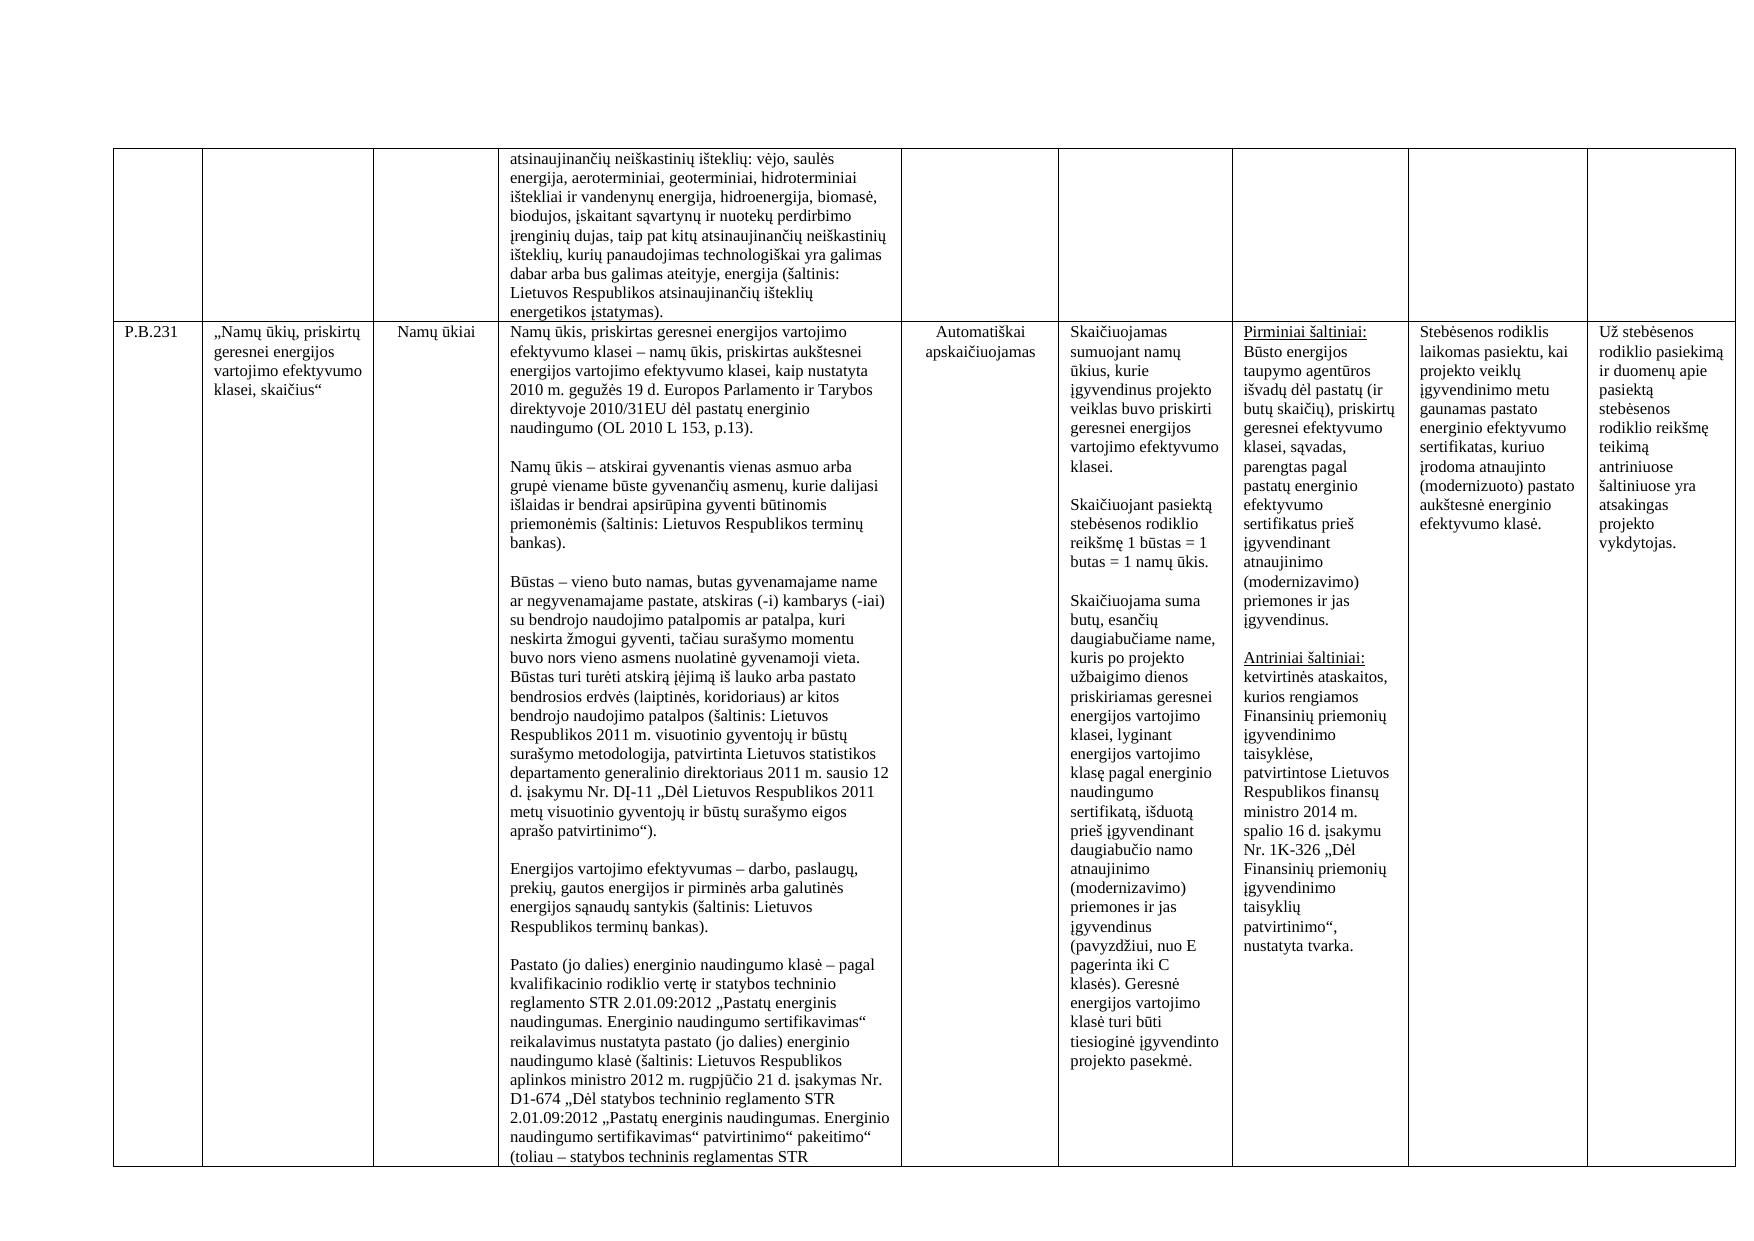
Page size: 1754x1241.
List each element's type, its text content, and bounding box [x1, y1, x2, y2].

table_cell [1409, 149, 1587, 321]
table_cell [1059, 149, 1232, 321]
table_cell Už stebėsenos rodiklio pasiekimą ir duomenų apie pasiektą stebėsenos rodiklio reikšmę teikimą antriniuose šaltiniuose yra atsakingas projekto vykdytojas. [1588, 322, 1735, 1166]
table_cell [374, 149, 498, 321]
table_cell [203, 149, 373, 321]
table_cell Skaičiuojamas sumuojant namų ūkius, kurie įgyvendinus projekto veiklas buvo priskirti geresnei energijos vartojimo efektyvumo klasei. Skaičiuojant pasiektą stebėsenos rodiklio reikšmę 1 būstas = 1 butas = 1 namų ūkis. Skaičiuojama suma butų, esančių daugiabučiame name, kuris po projekto užbaigimo dienos priskiriamas geresnei energijos vartojimo klasei, lyginant energijos vartojimo klasę pagal energinio naudingumo sertifikatą, išduotą prieš įgyvendinant daugiabučio namo atnaujinimo (modernizavimo) priemones ir jas įgyvendinus (pavyzdžiui, nuo E pagerinta iki C klasės). Geresnė energijos vartojimo klasė turi būti tiesioginė įgyvendinto projekto pasekmė. [1059, 322, 1232, 1166]
table_cell Namų ūkis, priskirtas geresnei energijos vartojimo efektyvumo klasei – namų ūkis, priskirtas aukštesnei energijos vartojimo efektyvumo klasei, kaip nustatyta 2010 m. gegužės 19 d. Europos Parlamento ir Tarybos direktyvoje 2010/31EU dėl pastatų energinio naudingumo (OL 2010 L 153, p.13). Namų ūkis – atskirai gyvenantis vienas asmuo arba grupė viename būste gyvenančių asmenų, kurie dalijasi išlaidas ir bendrai apsirūpina gyventi būtinomis priemonėmis (šaltinis: Lietuvos Respublikos terminų bankas). Būstas – vieno buto namas, butas gyvenamajame name ar negyvenamajame pastate, atskiras (-i) kambarys (-iai) su bendrojo naudojimo patalpomis ar patalpa, kuri neskirta žmogui gyventi, tačiau surašymo momentu buvo nors vieno asmens nuolatinė gyvenamoji vieta. Būstas turi turėti atskirą įėjimą iš lauko arba pastato bendrosios erdvės (laiptinės, koridoriaus) ar kitos bendrojo naudojimo patalpos (šaltinis: Lietuvos Respublikos 2011 m. visuotinio gyventojų ir būstų surašymo metodologija, patvirtinta Lietuvos statistikos departamento generalinio direktoriaus 2011 m. sausio 12 d. įsakymu Nr. DĮ-11 „Dėl Lietuvos Respublikos 2011 metų visuotinio gyventojų ir būstų surašymo eigos aprašo patvirtinimo“). Energijos vartojimo efektyvumas – darbo, paslaugų, prekių, gautos energijos ir pirminės arba galutinės energijos sąnaudų santykis (šaltinis: Lietuvos Respublikos terminų bankas). Pastato (jo dalies) energinio naudingumo klasė – pagal kvalifikacinio rodiklio vertę ir statybos techninio reglamento STR 2.01.09:2012 „Pastatų energinis naudingumas. Energinio naudingumo sertifikavimas“ reikalavimus nustatyta pastato (jo dalies) energinio naudingumo klasė (šaltinis: Lietuvos Respublikos aplinkos ministro 2012 m. rugpjūčio 21 d. įsakymas Nr. D1-674 „Dėl statybos techninio reglamento STR 2.01.09:2012 „Pastatų energinis naudingumas. Energinio naudingumo sertifikavimas“ patvirtinimo“ pakeitimo“ (toliau – statybos techninis reglamentas STR [499, 322, 901, 1166]
table_cell P.B.231 [114, 322, 202, 1166]
table_cell atsinaujinančių neiškastinių išteklių: vėjo, saulės energija, aeroterminiai, geoterminiai, hidroterminiai ištekliai ir vandenynų energija, hidroenergija, biomasė, biodujos, įskaitant sąvartynų ir nuotekų perdirbimo įrenginių dujas, taip pat kitų atsinaujinančių neiškastinių išteklių, kurių panaudojimas technologiškai yra galimas dabar arba bus galimas ateityje, energija (šaltinis: Lietuvos Respublikos atsinaujinančių išteklių energetikos įstatymas). [499, 149, 901, 321]
table_cell Namų ūkiai [374, 322, 498, 1166]
table_cell Stebėsenos rodiklis laikomas pasiektu, kai projekto veiklų įgyvendinimo metu gaunamas pastato energinio efektyvumo sertifikatas, kuriuo įrodoma atnaujinto (modernizuoto) pastato aukštesnė energinio efektyvumo klasė. [1409, 322, 1587, 1166]
table_cell [1233, 149, 1408, 321]
table_cell Pirminiai šaltiniai: Būsto energijos taupymo agentūros išvadų dėl pastatų (ir butų skaičių), priskirtų geresnei efektyvumo klasei, sąvadas, parengtas pagal pastatų energinio efektyvumo sertifikatus prieš įgyvendinant atnaujinimo (modernizavimo) priemones ir jas įgyvendinus. Antriniai šaltiniai: ketvirtinės ataskaitos, kurios rengiamos Finansinių priemonių įgyvendinimo taisyklėse, patvirtintose Lietuvos Respublikos finansų ministro 2014 m. spalio 16 d. įsakymu Nr. 1K-326 „Dėl Finansinių priemonių įgyvendinimo taisyklių patvirtinimo“, nustatyta tvarka. [1233, 322, 1408, 1166]
table_cell Automatiškai apskaičiuojamas [902, 322, 1058, 1166]
table_cell [114, 149, 202, 321]
table_cell [1588, 149, 1735, 321]
table_cell [902, 149, 1058, 321]
table_cell „Namų ūkių, priskirtų geresnei energijos vartojimo efektyvumo klasei, skaičius“ [203, 322, 373, 1166]
